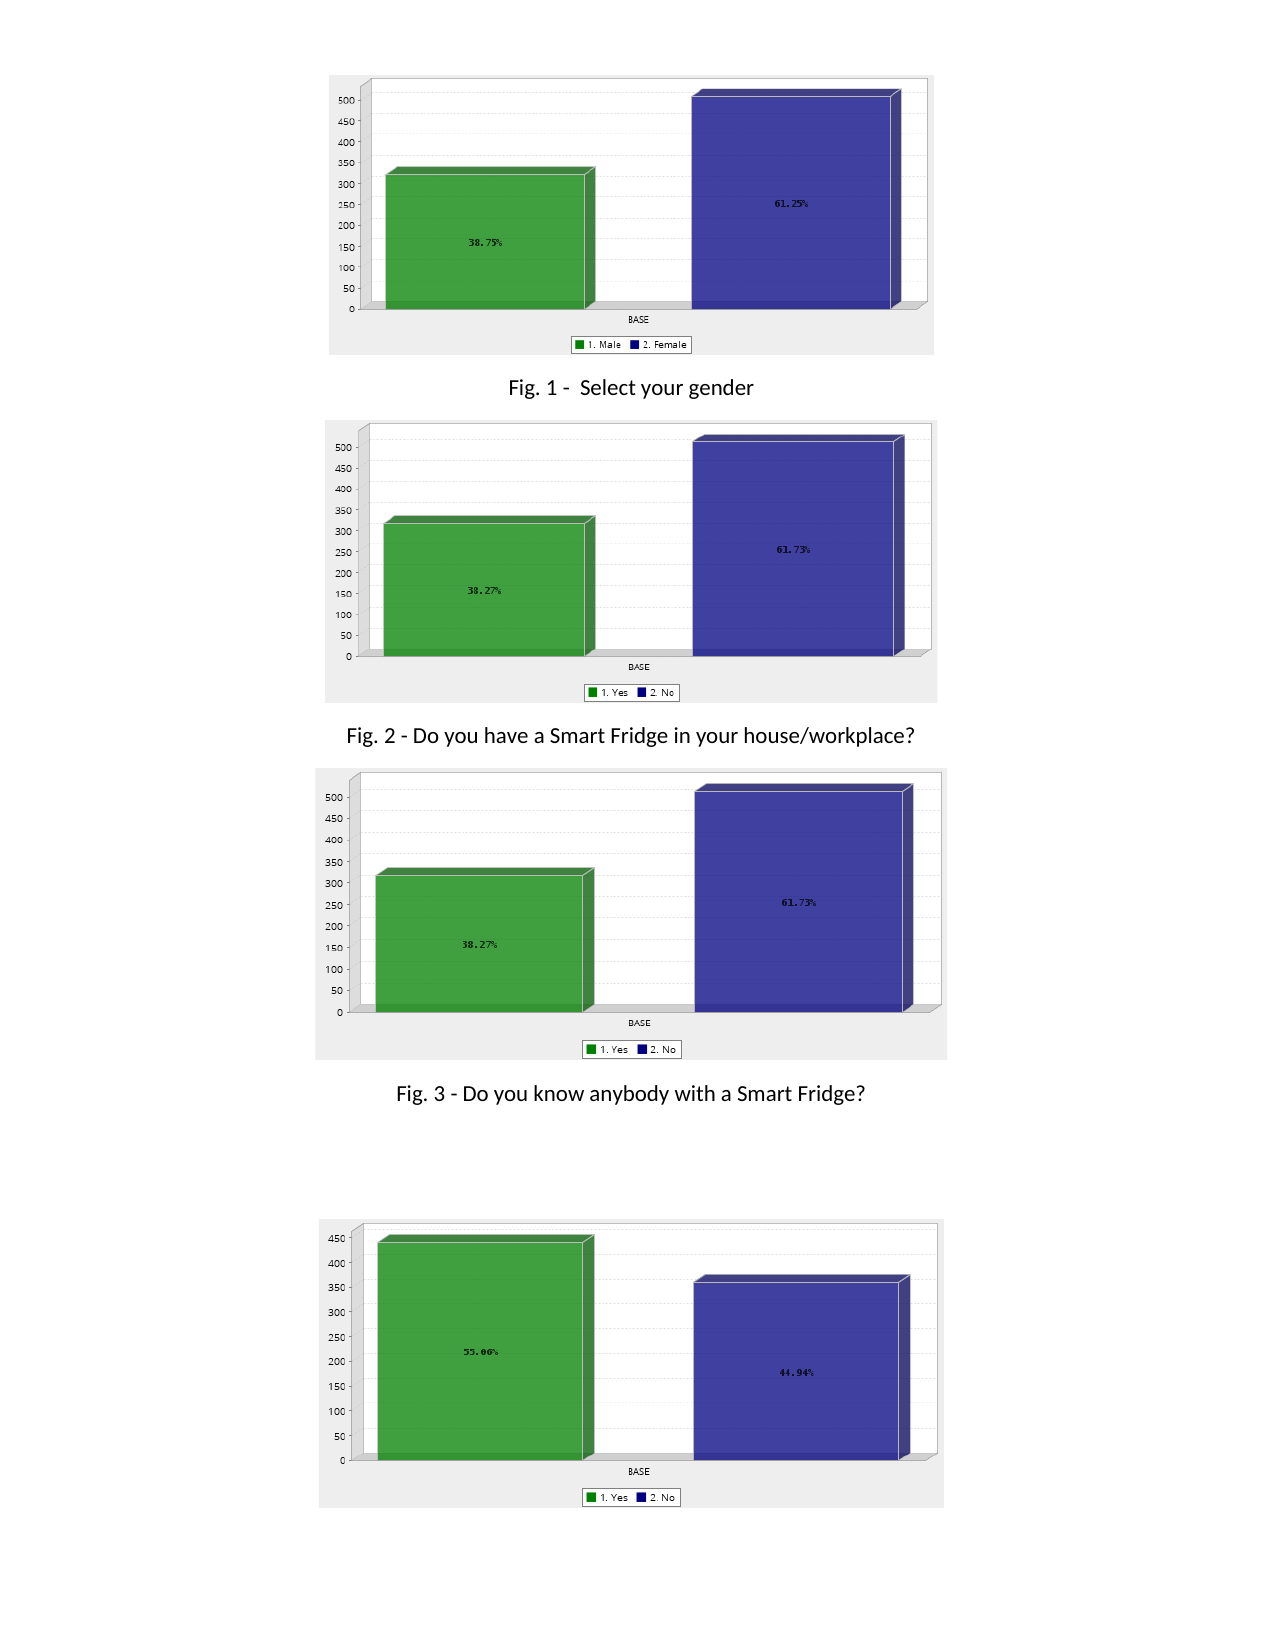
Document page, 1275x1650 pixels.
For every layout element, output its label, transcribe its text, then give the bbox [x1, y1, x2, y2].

text Fig. 3 - Do you know anybody with a Smart Fridge? [52, 1079, 1210, 1107]
text Fig. 2 - Do you have a Smart Fridge in your house/workplace? [52, 721, 1210, 749]
text Fig. 1 - Select your gender [52, 373, 1210, 401]
